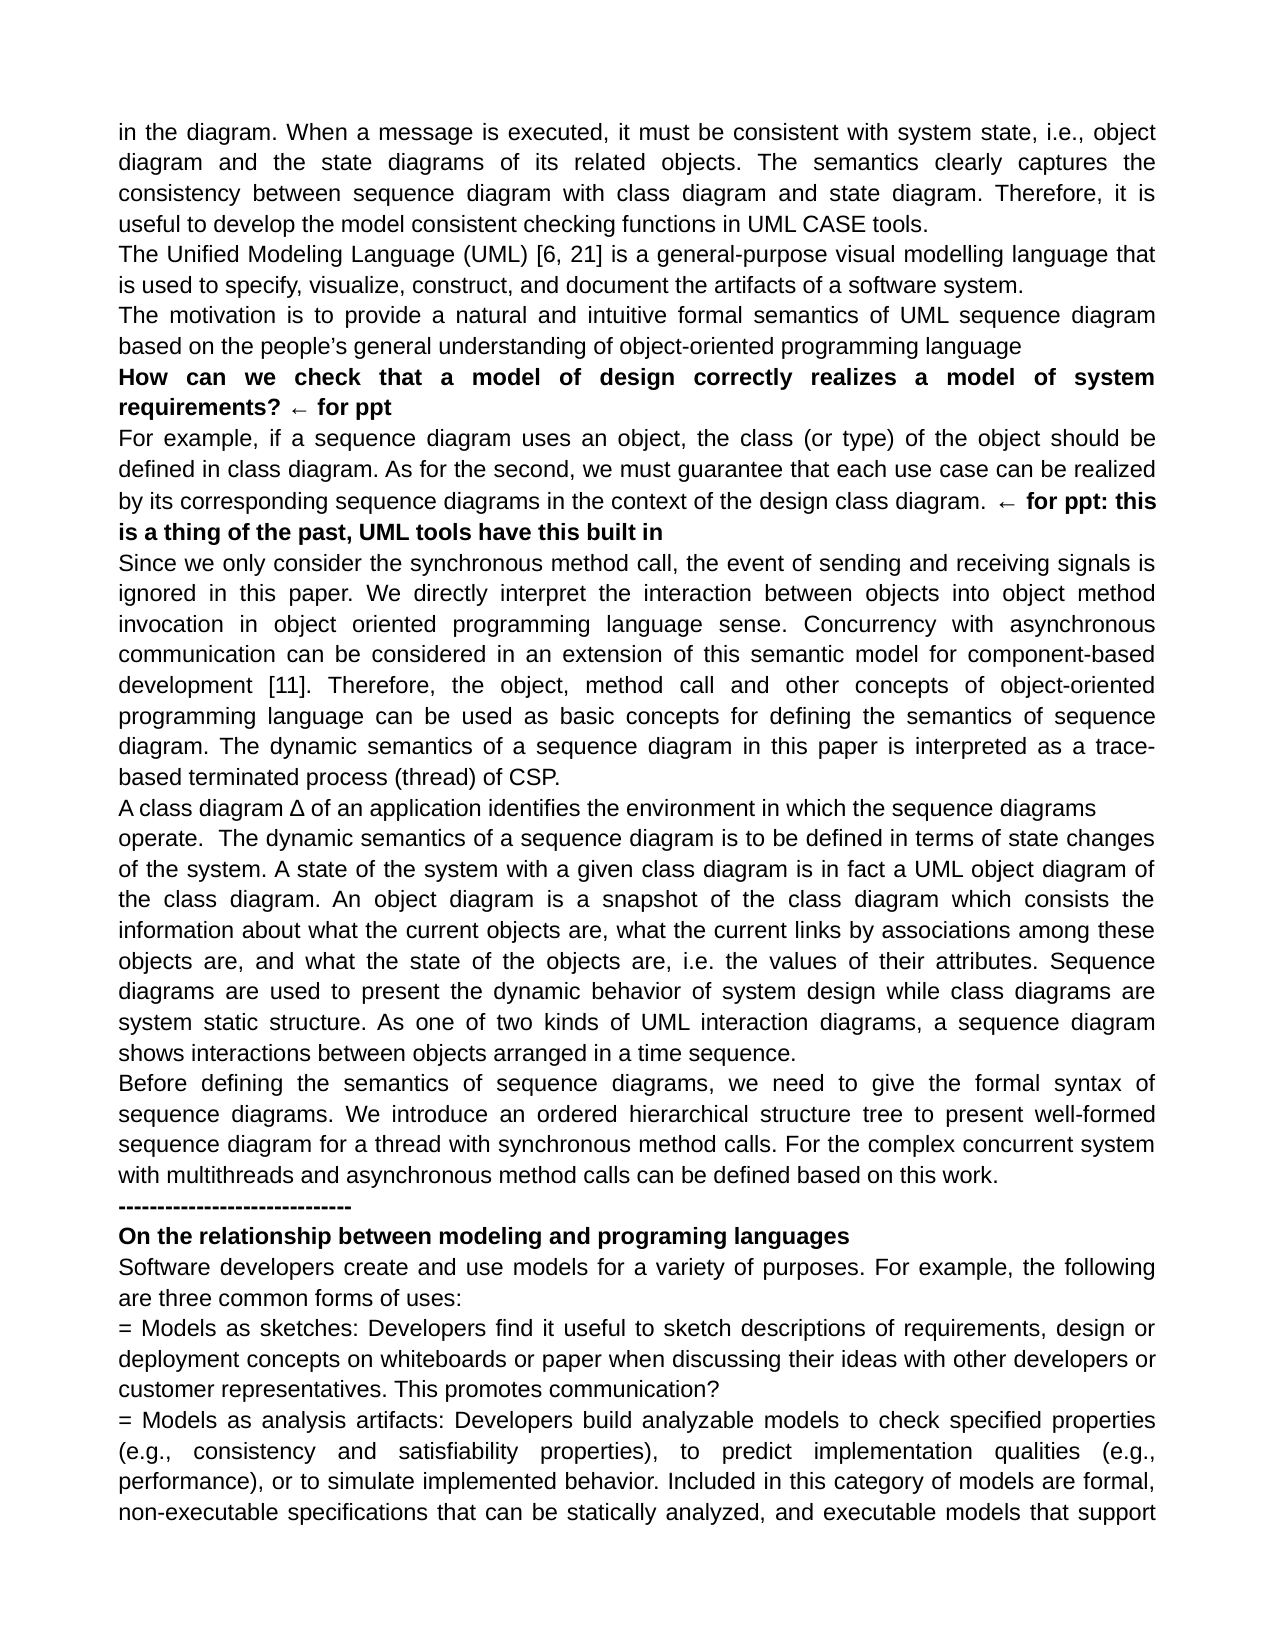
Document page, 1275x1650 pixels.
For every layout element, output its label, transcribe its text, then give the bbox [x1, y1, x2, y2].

text On the relationship between modeling and programing languages [118, 1223, 1157, 1249]
text A class diagram ∆ of an application identifies the environment in which the sequence diagrams [118, 794, 1157, 821]
text = Models as analysis artifacts: Developers build analyzable models to check specified properties (e.g., consistency and satisfiability properties), to predict implementation qualities (e.g., performance), or to simulate implemented behavior. Included in this category of models are formal, non-executable specifications that can be statically analyzed, and executable models that support [118, 1406, 1157, 1525]
text The Unified Modeling Language (UML) [6, 21] is a general-purpose visual modelling language that is used to specify, visualize, construct, and document the artifacts of a software system. [118, 241, 1157, 298]
text The motivation is to provide a natural and intuitive formal semantics of UML sequence diagram based on the people’s general understanding of object-oriented programming language [118, 302, 1157, 359]
text in the diagram. When a message is executed, it must be consistent with system state, i.e., object diagram and the state diagrams of its related objects. The semantics clearly captures the consistency between sequence diagram with class diagram and state diagram. Therefore, it is useful to develop the model consistent checking functions in UML CASE tools. [118, 118, 1157, 237]
text How can we check that a model of design correctly realizes a model of system requirements? ← for ppt [118, 363, 1157, 421]
text ------------------------------ [118, 1192, 1157, 1219]
text Software developers create and use models for a variety of purposes. For example, the following are three common forms of uses: [118, 1253, 1157, 1311]
text Before defining the semantics of sequence diagrams, we need to give the formal syntax of sequence diagrams. We introduce an ordered hierarchical structure tree to present well-formed sequence diagram for a thread with synchronous method calls. For the complex concurrent system with multithreads and asynchronous method calls can be defined based on this work. [118, 1069, 1157, 1188]
text For example, if a sequence diagram uses an object, the class (or type) of the object should be defined in class diagram. As for the second, we must guarantee that each use case can be realized by its corresponding sequence diagrams in the context of the design class diagram. ← for ppt: this is a thing of the past, UML tools have this built in [118, 424, 1157, 545]
text operate. The dynamic semantics of a sequence diagram is to be defined in terms of state changes of the system. A state of the system with a given class diagram is in fact a UML object diagram of the class diagram. An object diagram is a snapshot of the class diagram which consists the information about what the current objects are, what the current links by associations among these objects are, and what the state of the objects are, i.e. the values of their attributes. Sequence diagrams are used to present the dynamic behavior of system design while class diagrams are system static structure. As one of two kinds of UML interaction diagrams, a sequence diagram shows interactions between objects arranged in a time sequence. [118, 824, 1157, 1066]
text = Models as sketches: Developers find it useful to sketch descriptions of requirements, design or deployment concepts on whiteboards or paper when discussing their ideas with other developers or customer representatives. This promotes communication? [118, 1314, 1157, 1403]
text Since we only consider the synchronous method call, the event of sending and receiving signals is ignored in this paper. We directly interpret the interaction between objects into object method invocation in object oriented programming language sense. Concurrency with asynchronous communication can be considered in an extension of this semantic model for component-based development [11]. Therefore, the object, method call and other concepts of object-oriented programming language can be used as basic concepts for defining the semantics of sequence diagram. The dynamic semantics of a sequence diagram in this paper is interpreted as a trace-based terminated process (thread) of CSP. [118, 549, 1157, 790]
